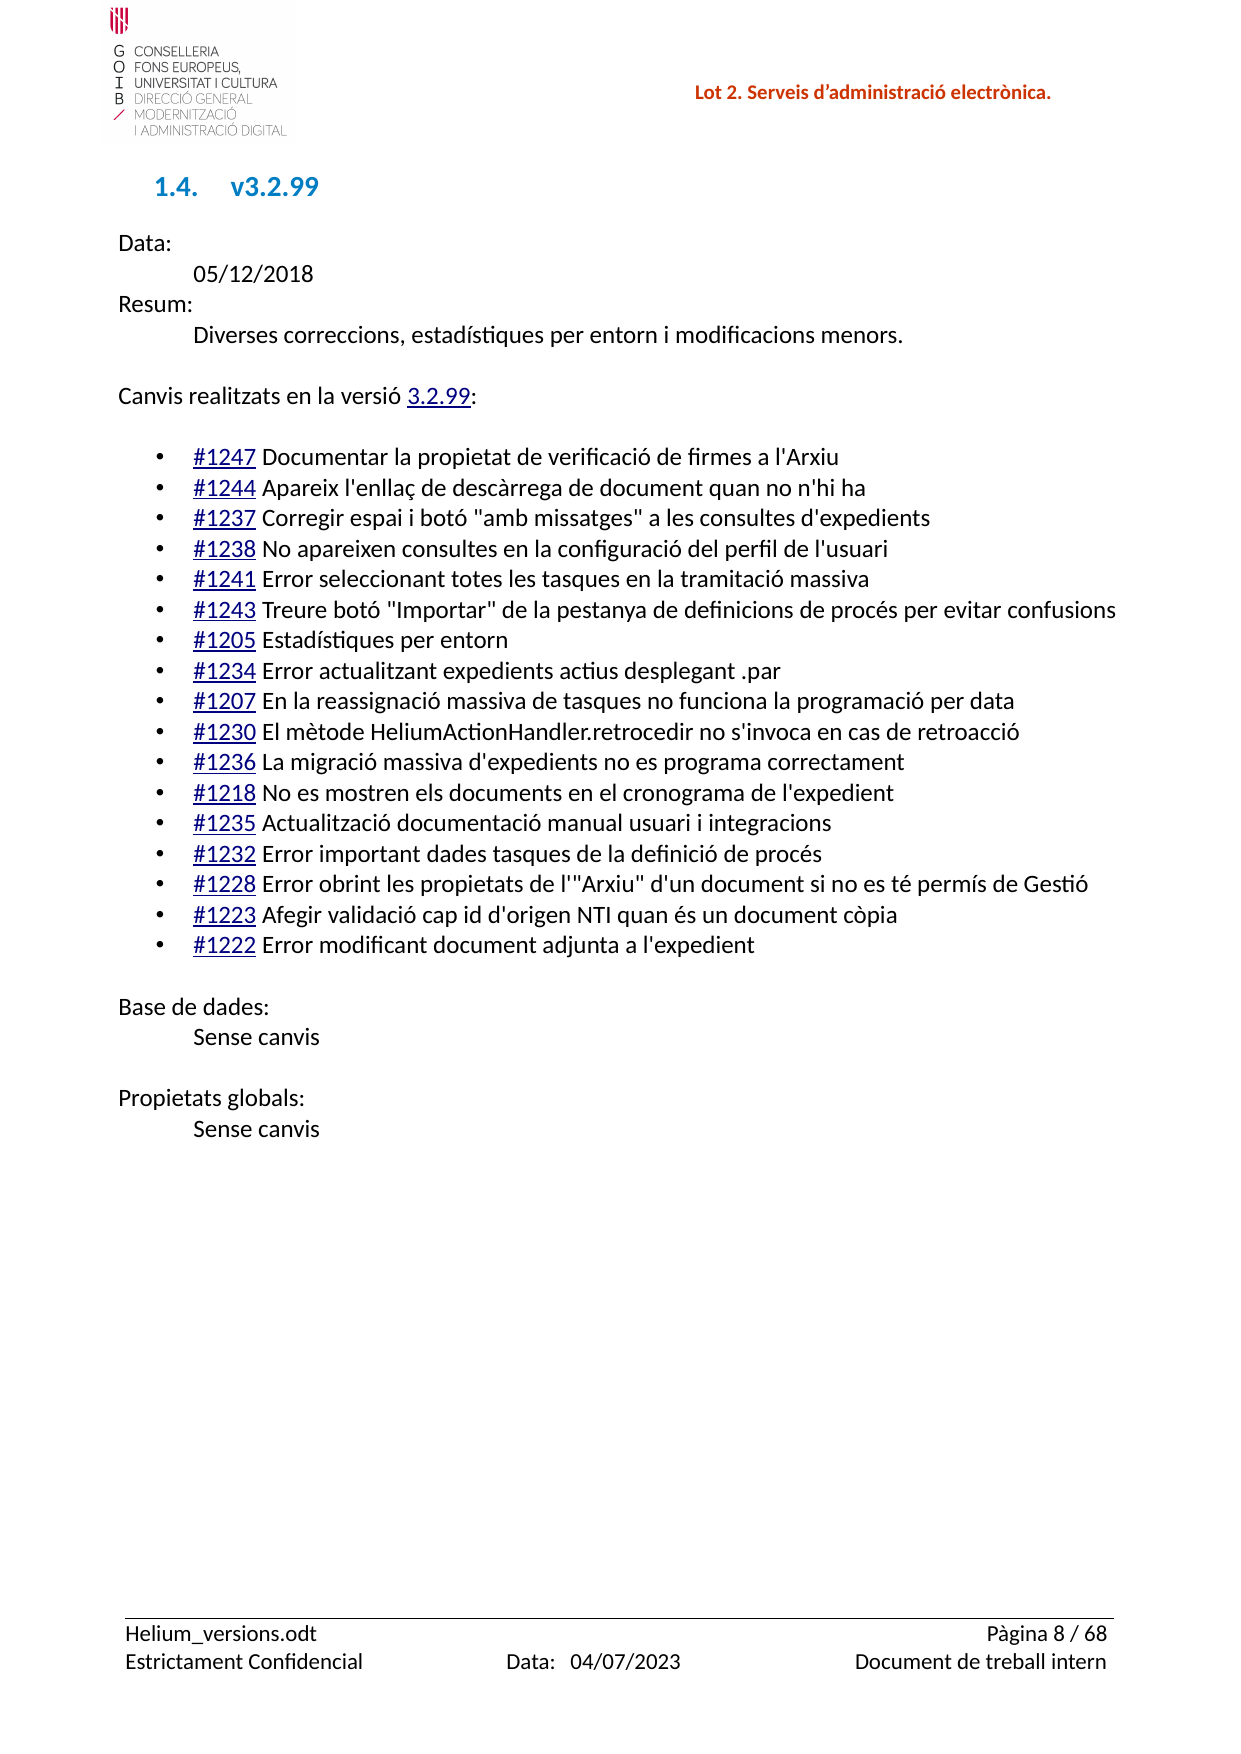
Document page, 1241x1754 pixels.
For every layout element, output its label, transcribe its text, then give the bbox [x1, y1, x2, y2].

list #1205 Estadístiques per entorn [156, 624, 1122, 655]
text 05/12/2018 [118, 258, 1122, 289]
text Diverses correccions, estadístiques per entorn i modificacions menors. [118, 319, 1122, 350]
text Sense canvis [118, 1021, 1122, 1052]
list #1234 Error actualitzant expedients actius desplegant .par [156, 655, 1122, 685]
text Base de dades: [118, 991, 1122, 1021]
text Resum: [118, 289, 1122, 319]
list #1247 Documentar la propietat de verificació de firmes a l'Arxiu [156, 441, 1122, 472]
list #1237 Corregir espai i botó "amb missatges" a les consultes d'expedients [156, 502, 1122, 533]
list #1222 Error modificant document adjunta a l'expedient [156, 929, 1122, 960]
list #1236 La migració massiva d'expedients no es programa correctament [156, 746, 1122, 777]
list #1243 Treure botó "Importar" de la pestanya de definicions de procés per evitar confusions [156, 594, 1122, 624]
list #1238 No apareixen consultes en la configuració del perfil de l'usuari [156, 533, 1122, 563]
subtitle v3.2.99 [153, 168, 1122, 204]
list #1230 El mètode HeliumActionHandler.retrocedir no s'invoca en cas de retroacció [156, 716, 1122, 746]
list #1235 Actualització documentació manual usuari i integracions [156, 807, 1122, 838]
list #1223 Afegir validació cap id d'origen NTI quan és un document còpia [156, 899, 1122, 929]
text Propietats globals: [118, 1082, 1122, 1113]
text Data: [118, 228, 1122, 258]
list #1218 No es mostren els documents en el cronograma de l'expedient [156, 777, 1122, 807]
list #1241 Error seleccionant totes les tasques en la tramitació massiva [156, 563, 1122, 594]
text Sense canvis [118, 1113, 1122, 1143]
list #1228 Error obrint les propietats de l'"Arxiu" d'un document si no es té permís de Gestió [156, 868, 1122, 899]
picture [100, 0, 297, 144]
list #1244 Apareix l'enllaç de descàrrega de document quan no n'hi ha [156, 472, 1122, 502]
list #1207 En la reassignació massiva de tasques no funciona la programació per data [156, 685, 1122, 716]
list #1232 Error important dades tasques de la definició de procés [156, 838, 1122, 868]
text Canvis realitzats en la versió 3.2.99: [118, 380, 1122, 411]
